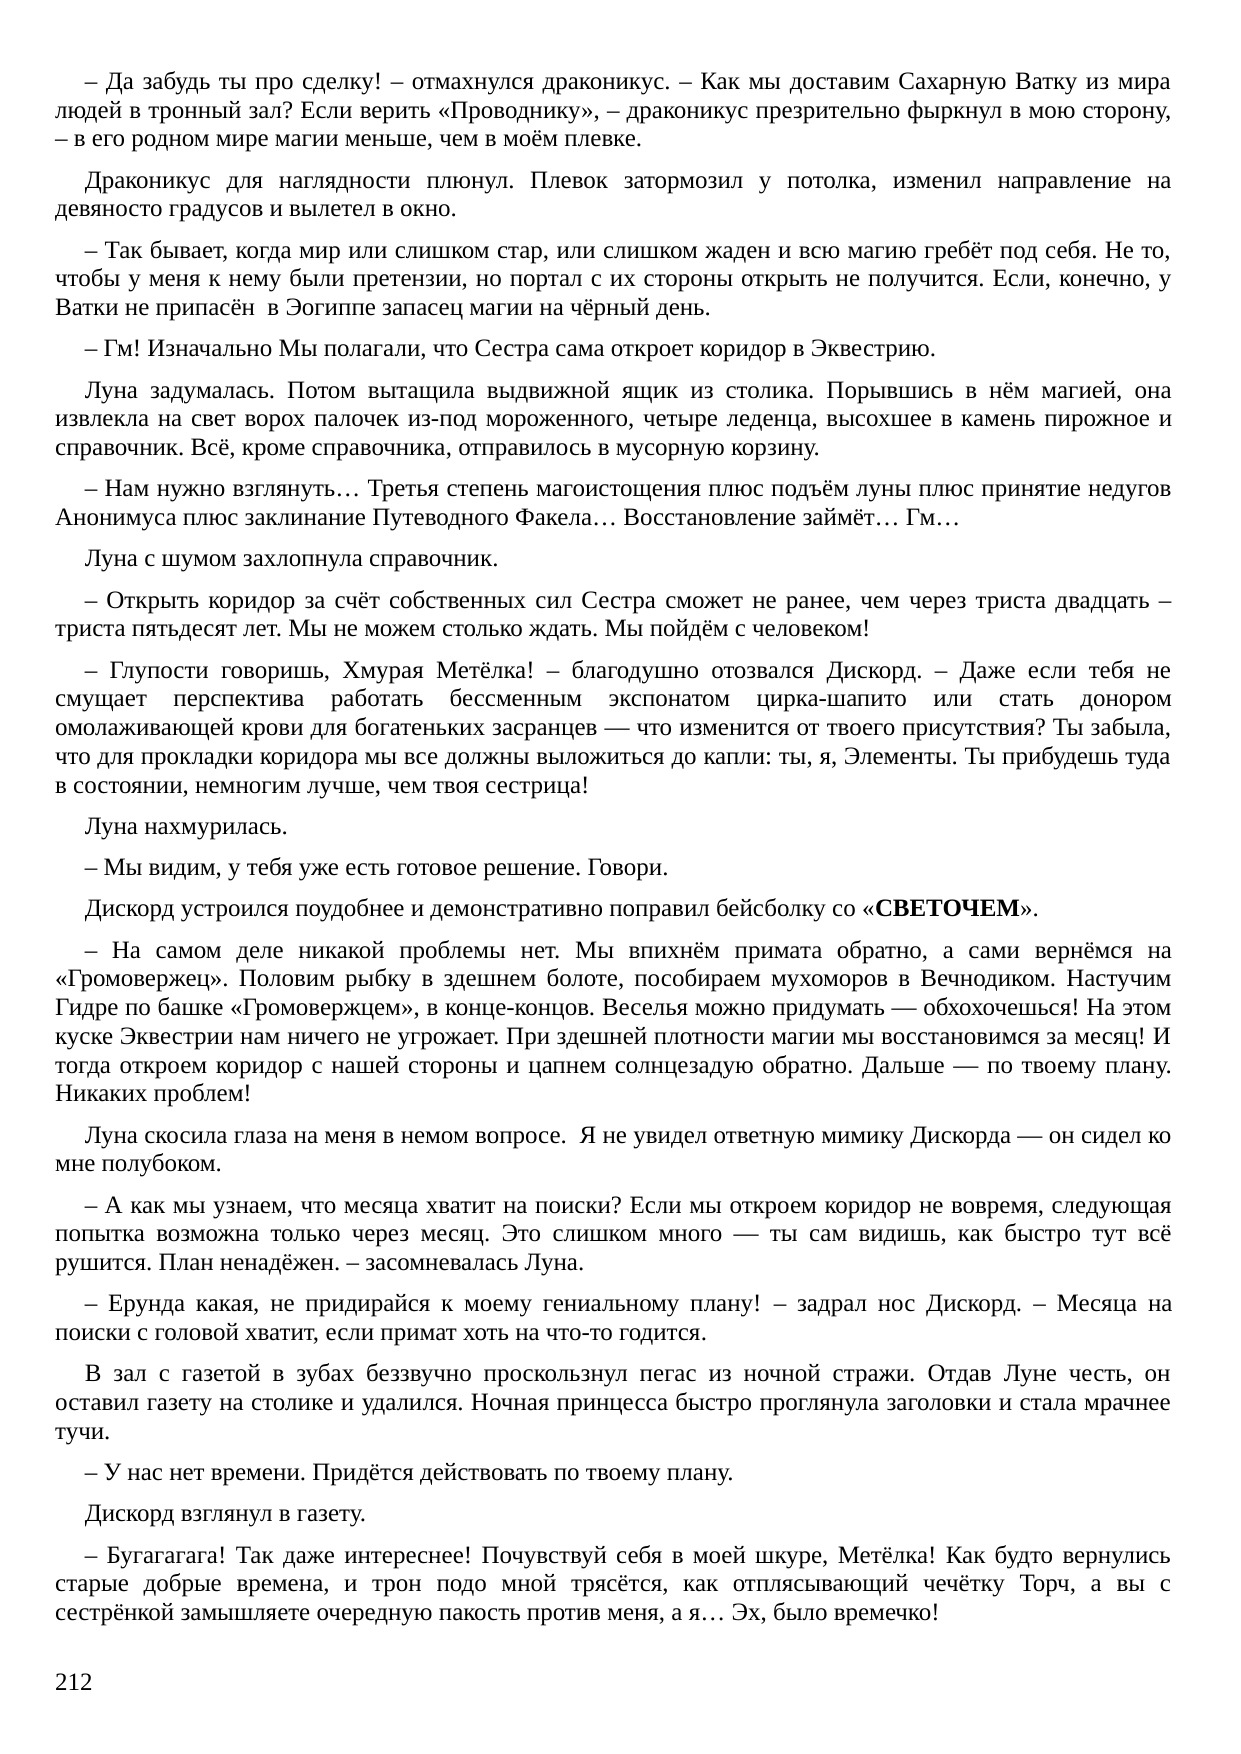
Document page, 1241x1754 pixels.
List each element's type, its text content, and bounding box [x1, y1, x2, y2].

text – Ерунда какая, не придирайся к моему гениальному плану! – задрал нос Дискорд. – Месяца на поиски с головой хватит, если примат хоть на что-то годится. [55, 1288, 1173, 1346]
text Луна задумалась. Потом вытащила выдвижной ящик из столика. Порывшись в нём магией, она извлекла на свет ворох палочек из-под мороженного, четыре леденца, высохшее в камень пирожное и справочник. Всё, кроме справочника, отправилось в мусорную корзину. [55, 375, 1173, 461]
text Луна нахмурилась. [55, 811, 1173, 840]
text Дискорд взглянул в газету. [55, 1498, 1173, 1527]
text – Бугагагага! Так даже интереснее! Почувствуй себя в моей шкуре, Метёлка! Как будто вернулись старые добрые времена, и трон подо мной трясётся, как отплясывающий чечётку Торч, а вы с сестрёнкой замышляете очередную пакость против меня, а я… Эх, было времечко! [55, 1540, 1173, 1626]
text Луна с шумом захлопнула справочник. [55, 543, 1173, 572]
text – Открыть коридор за счёт собственных сил Сестра сможет не ранее, чем через триста двадцать – триста пятьдесят лет. Мы не можем столько ждать. Мы пойдём с человеком! [55, 585, 1173, 642]
text Дискорд устроился поудобнее и демонстративно поправил бейсболку со «СВЕТОЧЕМ». [55, 893, 1173, 922]
text – Нам нужно взглянуть… Третья степень магоистощения плюс подъём луны плюс принятие недугов Анонимуса плюс заклинание Путеводного Факела… Восстановление займёт… Гм… [55, 473, 1173, 531]
text – Мы видим, у тебя уже есть готовое решение. Говори. [55, 852, 1173, 881]
text – А как мы узнаем, что месяца хватит на поиски? Если мы откроем коридор не вовремя, следующая попытка возможна только через месяц. Это слишком много — ты сам видишь, как быстро тут всё рушится. План ненадёжен. – засомневалась Луна. [55, 1190, 1173, 1276]
text – Гм! Изначально Мы полагали, что Сестра сама откроет коридор в Эквестрию. [55, 333, 1173, 362]
text – Да забудь ты про сделку! – отмахнулся драконикус. – Как мы доставим Сахарную Ватку из мира людей в тронный зал? Если верить «Проводнику», – драконикус презрительно фыркнул в мою сторону, – в его родном мире магии меньше, чем в моём плевке. [55, 66, 1173, 152]
text – Глупости говоришь, Хмурая Метёлка! – благодушно отозвался Дискорд. – Даже если тебя не смущает перспектива работать бессменным экспонатом цирка-шапито или стать донором омолаживающей крови для богатеньких засранцев — что изменится от твоего присутствия? Ты забыла, что для прокладки коридора мы все должны выложиться до капли: ты, я, Элементы. Ты прибудешь туда в состоянии, немногим лучше, чем твоя сестрица! [55, 655, 1173, 798]
text – У нас нет времени. Придётся действовать по твоему плану. [55, 1457, 1173, 1486]
text В зал с газетой в зубах беззвучно проскользнул пегас из ночной стражи. Отдав Луне честь, он оставил газету на столике и удалился. Ночная принцесса быстро проглянула заголовки и стала мрачнее тучи. [55, 1358, 1173, 1445]
text Драконикус для наглядности плюнул. Плевок затормозил у потолка, изменил направление на девяносто градусов и вылетел в окно. [55, 165, 1173, 222]
text – На самом деле никакой проблемы нет. Мы впихнём примата обратно, а сами вернёмся на «Громовержец». Половим рыбку в здешнем болоте, пособираем мухоморов в Вечнодиком. Настучим Гидре по башке «Громовержцем», в конце-концов. Веселья можно придумать — обхохочешься! На этом куске Эквестрии нам ничего не угрожает. При здешней плотности магии мы восстановимся за месяц! И тогда откроем коридор с нашей стороны и цапнем солнцезадую обратно. Дальше — по твоему плану. Никаких проблем! [55, 935, 1173, 1107]
text – Так бывает, когда мир или слишком стар, или слишком жаден и всю магию гребёт под себя. Не то, чтобы у меня к нему были претензии, но портал с их стороны открыть не получится. Если, конечно, у Ватки не припасён в Эогиппе запасец магии на чёрный день. [55, 235, 1173, 321]
text Луна скосила глаза на меня в немом вопросе. Я не увидел ответную мимику Дискорда — он сидел ко мне полубоком. [55, 1120, 1173, 1177]
